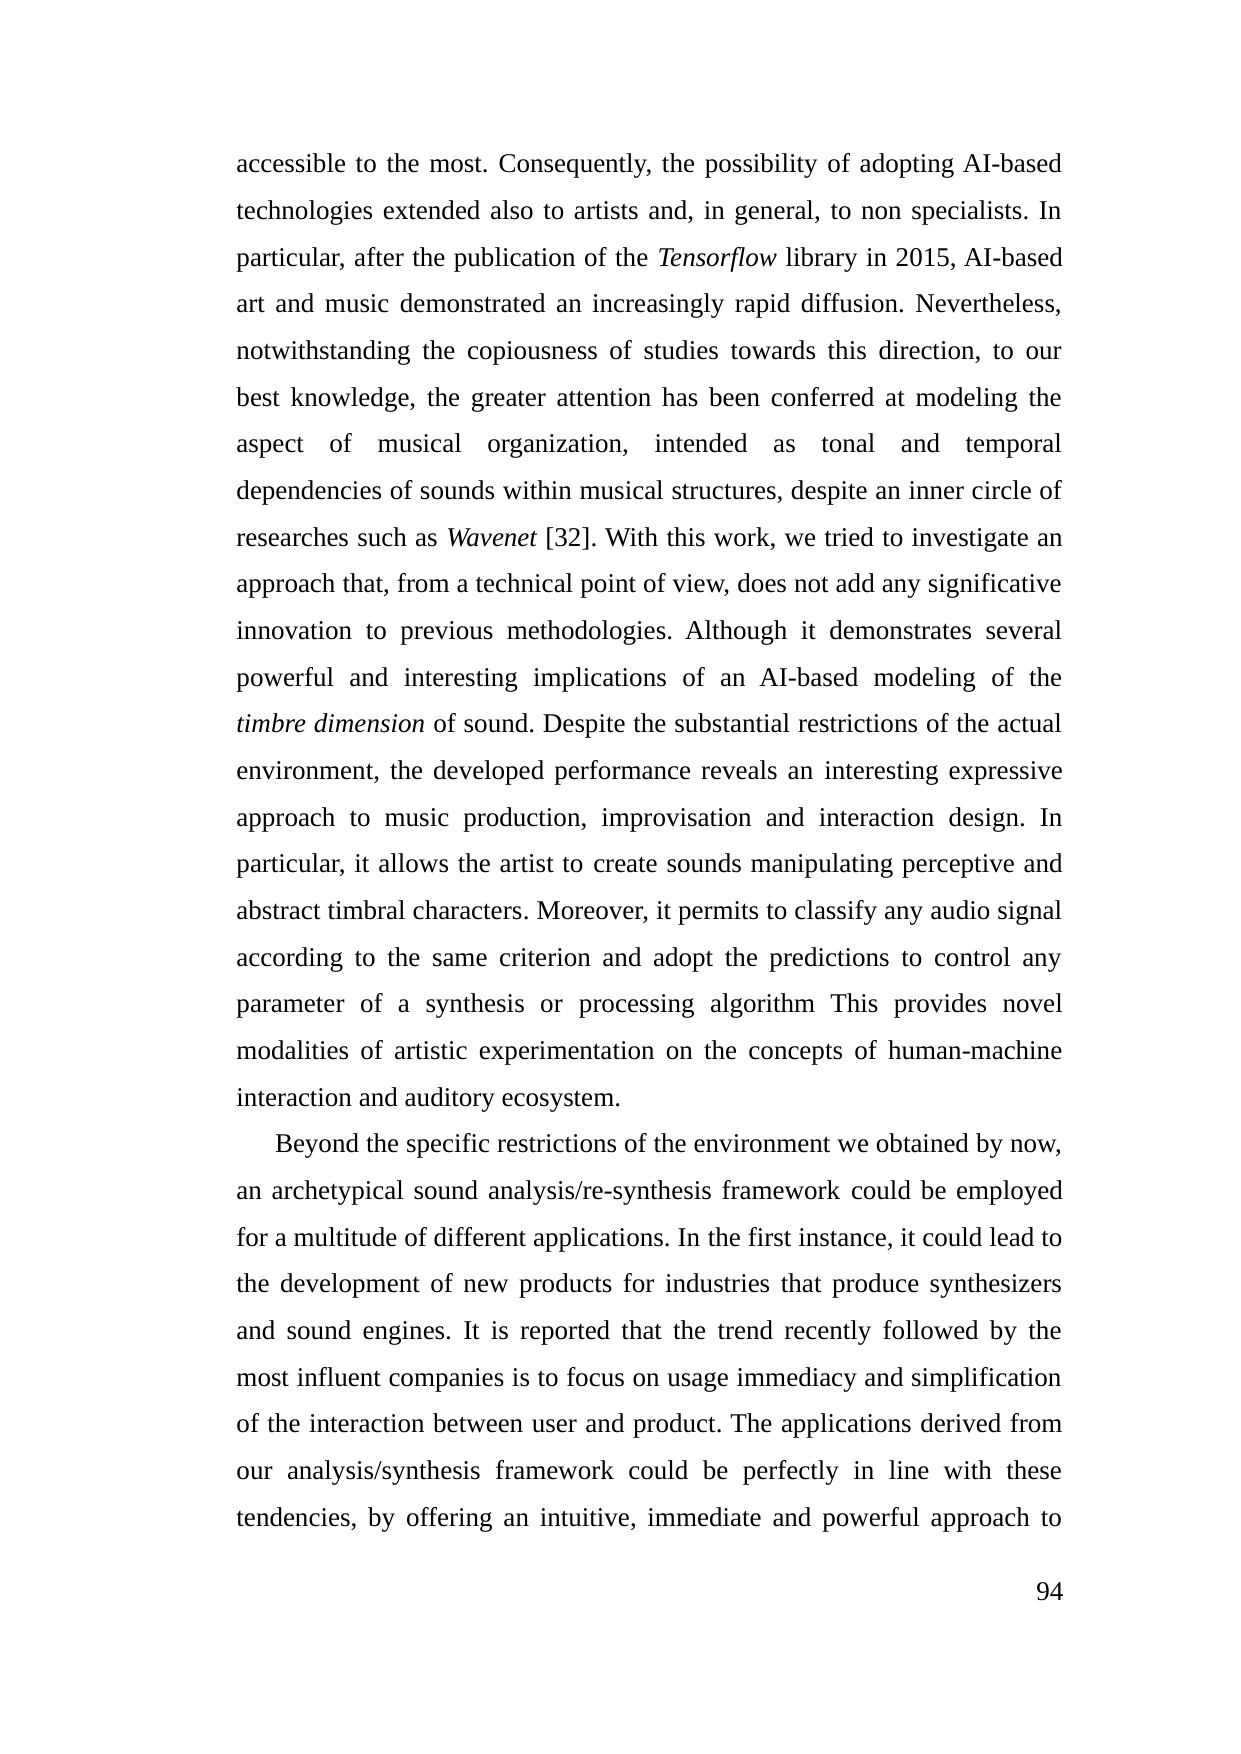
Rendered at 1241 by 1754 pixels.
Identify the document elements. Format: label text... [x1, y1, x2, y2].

text Beyond the specific restrictions of the environment we obtained by now, an archetypical sound analysis/re-synthesis framework could be employed for a multitude of different applications. In the first instance, it could lead to the development of new products for industries that produce synthesizers and sound engines. It is reported that the trend recently followed by the most influent companies is to focus on usage immediacy and simplification of the interaction between user and product. The applications derived from our analysis/synthesis framework could be perfectly in line with these tendencies, by offering an intuitive, immediate and powerful approach to [236, 1128, 1063, 1532]
text accessible to the most. Consequently, the possibility of adopting AI-based technologies extended also to artists and, in general, to non specialists. In particular, after the publication of the Tensorflow library in 2015, AI-based art and music demonstrated an increasingly rapid diffusion. Nevertheless, notwithstanding the copiousness of studies towards this direction, to our best knowledge, the greater attention has been conferred at modeling the aspect of musical organization, intended as tonal and temporal dependencies of sounds within musical structures, despite an inner circle of researches such as Wavenet [32]. With this work, we tried to investigate an approach that, from a technical point of view, does not add any significative innovation to previous methodologies. Although it demonstrates several powerful and interesting implications of an AI-based modeling of the timbre dimension of sound. Despite the substantial restrictions of the actual environment, the developed performance reveals an interesting expressive approach to music production, improvisation and interaction design. In particular, it allows the artist to create sounds manipulating perceptive and abstract timbral characters. Moreover, it permits to classify any audio signal according to the same criterion and adopt the predictions to control any parameter of a synthesis or processing algorithm This provides novel modalities of artistic experimentation on the concepts of human-machine interaction and auditory ecosystem. [236, 148, 1063, 1112]
